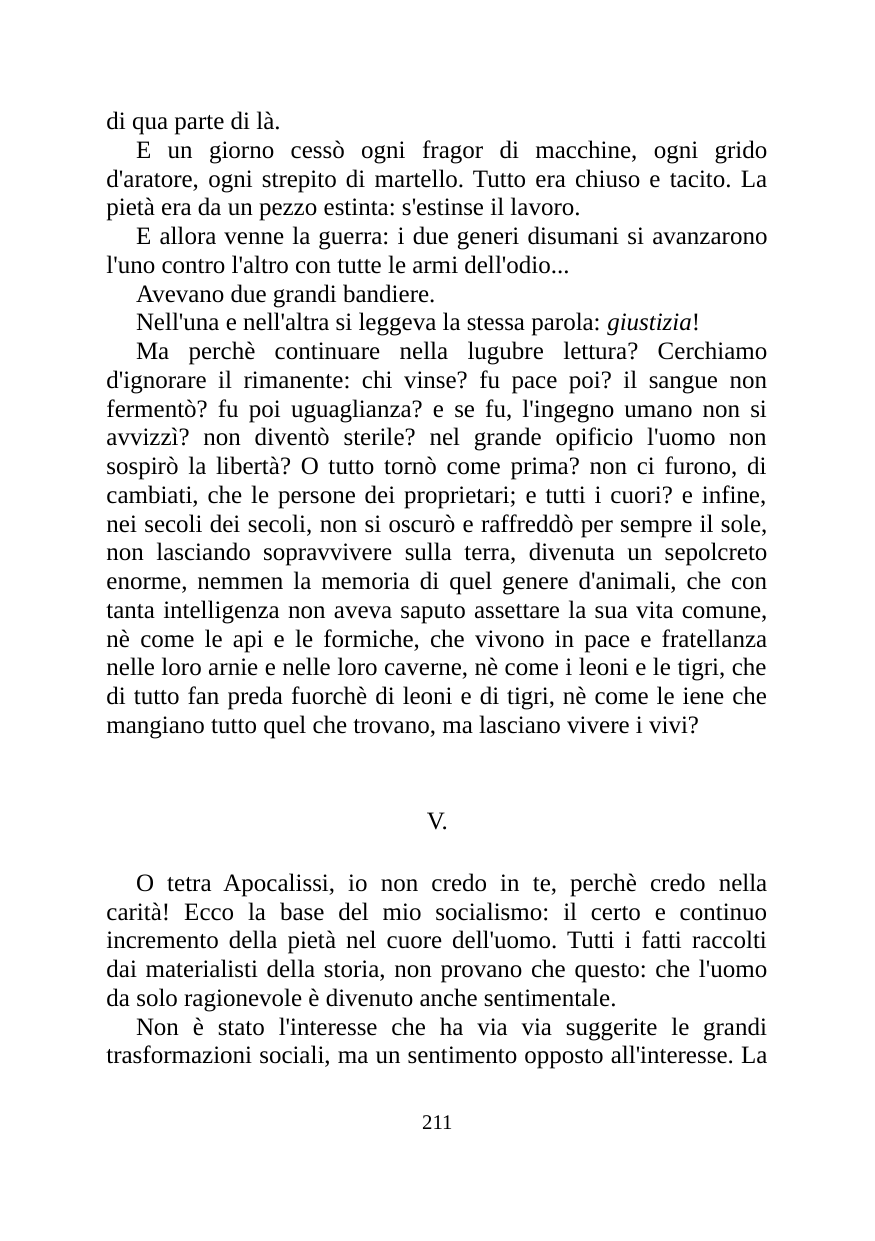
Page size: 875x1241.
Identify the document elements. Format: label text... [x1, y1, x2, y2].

text Avevano due grandi bandiere. [106, 279, 768, 307]
text Non è stato l'interesse che ha via via suggerite le grandi trasformazioni sociali, ma un sentimento opposto all'interesse. La [106, 1012, 768, 1069]
text Ma perchè continuare nella lugubre lettura? Cerchiamo d'ignorare il rimanente: chi vinse? fu pace poi? il sangue non fermentò? fu poi uguaglianza? e se fu, l'ingegno umano non si avvizzì? non diventò sterile? nel grande opificio l'uomo non sospirò la libertà? O tutto tornò come prima? non ci furono, di cambiati, che le persone dei proprietari; e tutti i cuori? e infine, nei secoli dei secoli, non si oscurò e raffreddò per sempre il sole, non lasciando sopravvivere sulla terra, divenuta un sepolcreto enorme, nemmen la memoria di quel genere d'animali, che con tanta intelligenza non aveva saputo assettare la sua vita comune, nè come le api e le formiche, che vivono in pace e fratellanza nelle loro arnie e nelle loro caverne, nè come i leoni e le tigri, che di tutto fan preda fuorchè di leoni e di tigri, nè come le iene che mangiano tutto quel che trovano, ma lasciano vivere i vivi? [106, 336, 768, 739]
text Nell'una e nell'altra si leggeva la stessa parola: giustizia! [106, 307, 768, 336]
text O tetra Apocalissi, io non credo in te, perchè credo nella carità! Ecco la base del mio socialismo: il certo e continuo incremento della pietà nel cuore dell'uomo. Tutti i fatti raccolti dai materialisti della storia, non provano che questo: che l'uomo da solo ragionevole è divenuto anche sentimentale. [106, 868, 768, 1012]
text V. [106, 806, 768, 834]
text di qua parte di là. [106, 106, 768, 135]
text E allora venne la guerra: i due generi disumani si avanzarono l'uno contro l'altro con tutte le armi dell'odio... [106, 221, 768, 279]
text E un giorno cessò ogni fragor di macchine, ogni grido d'aratore, ogni strepito di martello. Tutto era chiuso e tacito. La pietà era da un pezzo estinta: s'estinse il lavoro. [106, 135, 768, 221]
